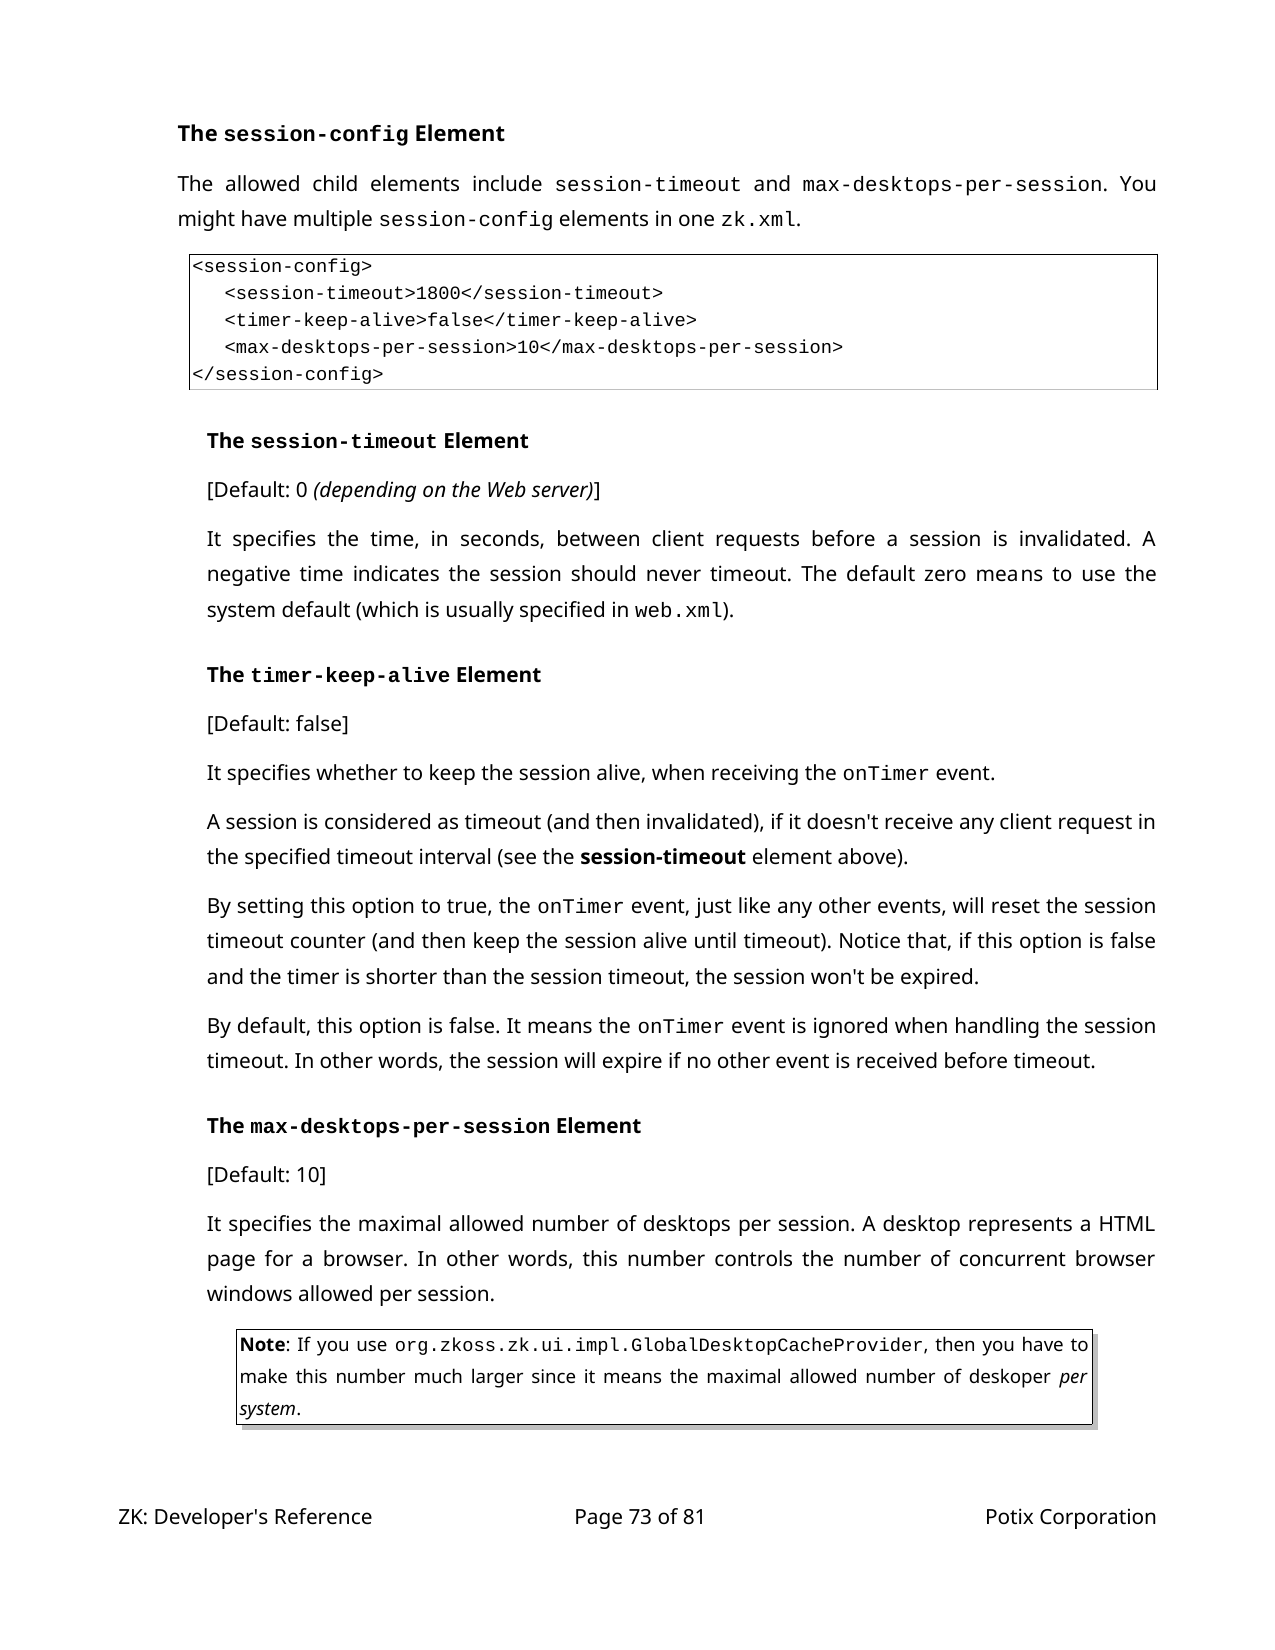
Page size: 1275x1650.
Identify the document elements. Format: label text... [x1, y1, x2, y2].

text <timer-keep-alive>false</timer-keep-alive> [190, 308, 1157, 332]
subtitle The timer-keep-alive Element [207, 660, 1157, 688]
text <max-desktops-per-session>10</max-desktops-per-session> [190, 335, 1157, 359]
text A session is considered as timeout (and then invalidated), if it doesn't receive any client request in the specified timeout interval (see the session-timeout element above). [207, 807, 1157, 871]
text [Default: false] [207, 709, 1157, 737]
text It specifies the time, in seconds, between client requests before a session is invalidated. A negative time indicates the session should never timeout. The default zero means to use the system default (which is usually specified in web.xml). [207, 524, 1157, 623]
subtitle The session-config Element [177, 118, 1157, 148]
text [Default: 0 (depending on the Web server)] [207, 475, 1157, 504]
text </session-config> [190, 362, 1157, 389]
text By setting this option to true, the onTimer event, just like any other events, will reset the session timeout counter (and then keep the session alive until timeout). Notice that, if this option is false and the timer is shorter than the session timeout, the session won't be expired. [207, 891, 1157, 990]
text <session-timeout>1800</session-timeout> [190, 281, 1157, 305]
text <session-config> [190, 255, 1157, 278]
text By default, this option is false. It means the onTimer event is ignored when handling the session timeout. In other words, the session will expire if no other event is received before timeout. [207, 1011, 1157, 1074]
subtitle The max-desktops-per-session Element [207, 1111, 1157, 1140]
text [Default: 10] [207, 1160, 1157, 1188]
text Note: If you use org.zkoss.zk.ui.impl.GlobalDesktopCacheProvider, then you have to make this number much larger since it means the maximal allowed number of deskoper per system. [237, 1330, 1092, 1424]
text It specifies the maximal allowed number of desktops per session. A desktop represents a HTML page for a browser. In other words, this number controls the number of concurrent browser windows allowed per session. [207, 1209, 1157, 1308]
text It specifies whether to keep the session alive, when receiving the onTimer event. [207, 758, 1157, 786]
subtitle The session-timeout Element [207, 426, 1157, 455]
text The allowed child elements include session-timeout and max-desktops-per-session. You might have multiple session-config elements in one zk.xml. [177, 169, 1157, 233]
